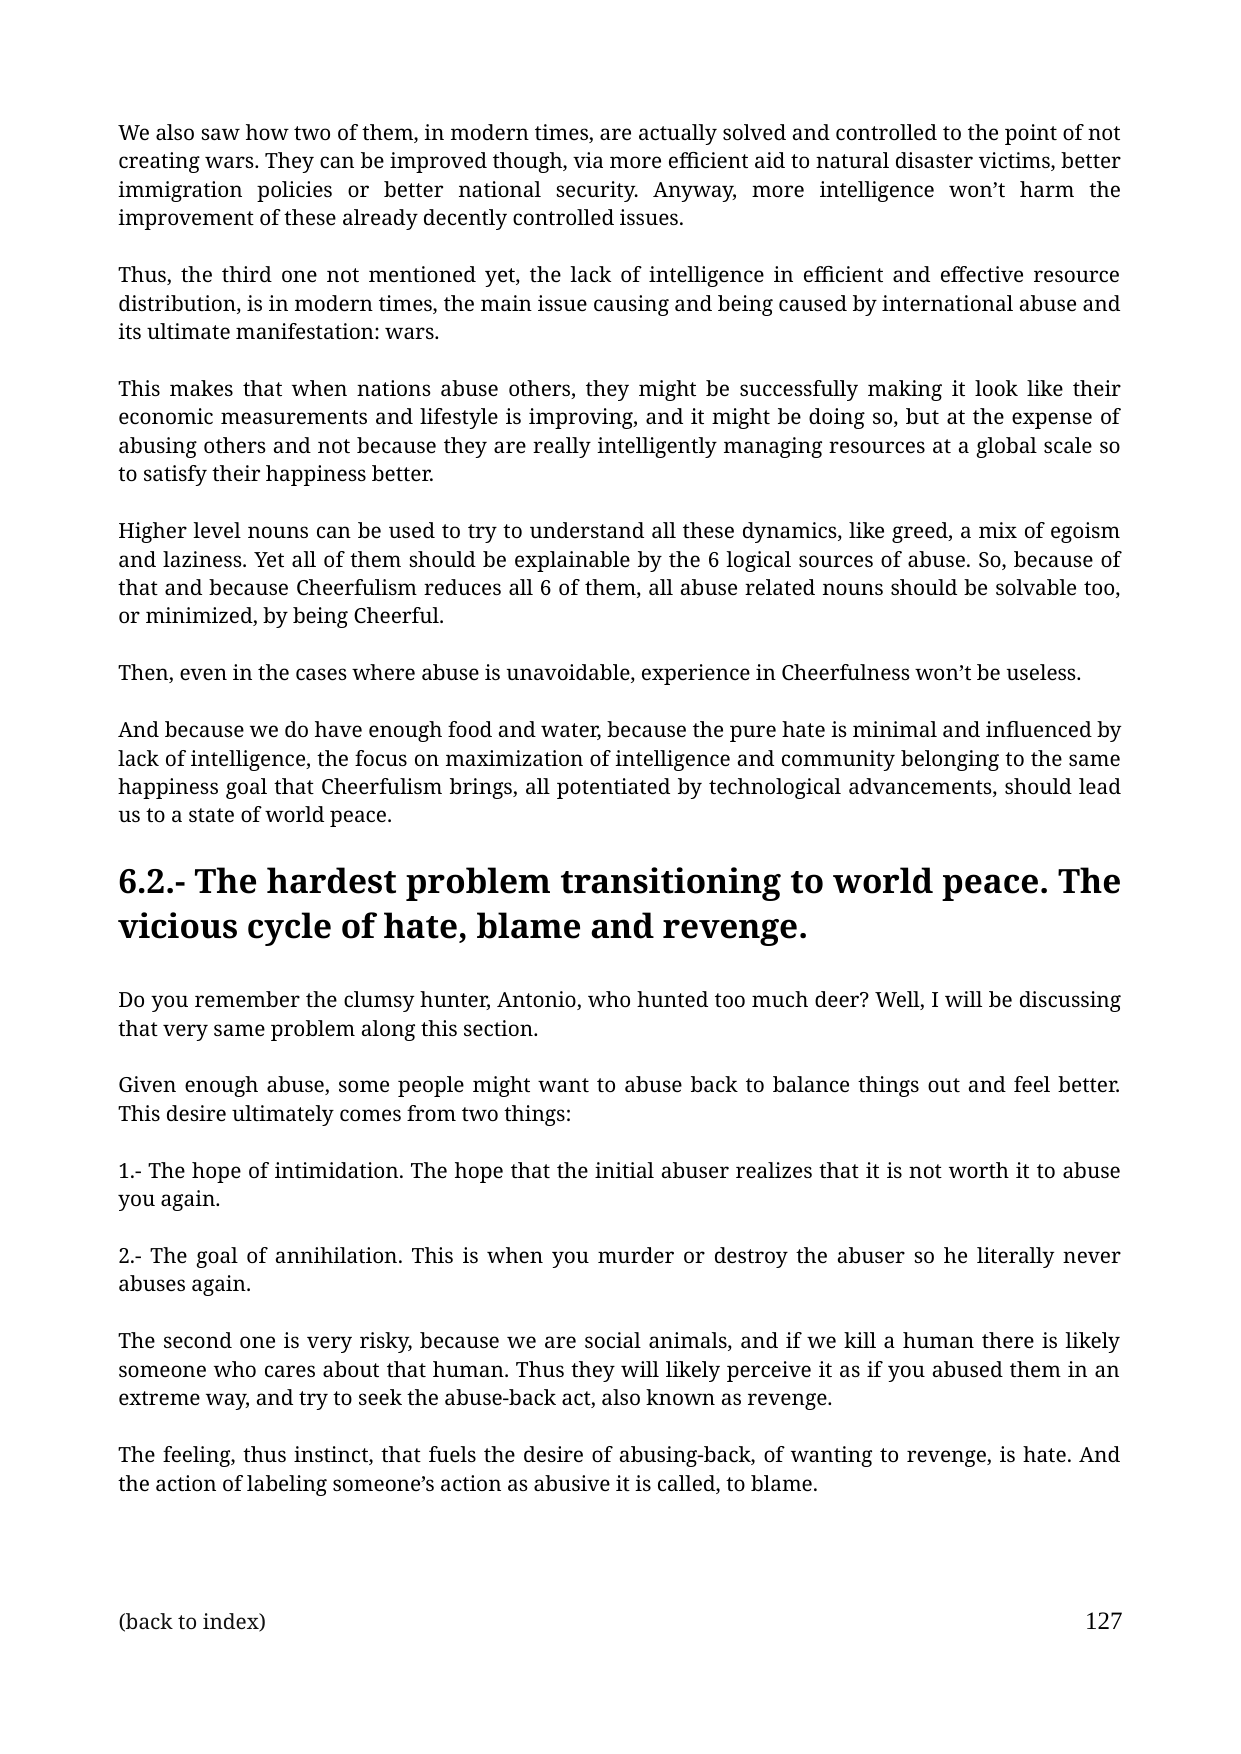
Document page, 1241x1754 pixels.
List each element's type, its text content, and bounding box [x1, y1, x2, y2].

text Thus, the third one not mentioned yet, the lack of intelligence in efficient and effective resource distribution, is in modern times, the main issue causing and being caused by international abuse and its ultimate manifestation: wars. [118, 260, 1122, 346]
text We also saw how two of them, in modern times, are actually solved and controlled to the point of not creating wars. They can be improved though, via more efficient aid to natural disaster victims, better immigration policies or better national security. Anyway, more intelligence won’t harm the improvement of these already decently controlled issues. [118, 118, 1122, 232]
text Higher level nouns can be used to try to understand all these dynamics, like greed, a mix of egoism and laziness. Yet all of them should be explainable by the 6 logical sources of abuse. So, because of that and because Cheerfulism reduces all 6 of them, all abuse related nouns should be solvable too, or minimized, by being Cheerful. [118, 516, 1122, 630]
text Given enough abuse, some people might want to abuse back to balance things out and feel better. This desire ultimately comes from two things: [118, 1071, 1122, 1127]
text Do you remember the clumsy hunter, Antonio, who hunted too much deer? Well, I will be discussing that very same problem along this section. [118, 985, 1122, 1042]
text And because we do have enough food and water, because the pure hate is minimal and influenced by lack of intelligence, the focus on maximization of intelligence and community belonging to the same happiness goal that Cheerfulism brings, all potentiated by technological advancements, should lead us to a state of world peace. [118, 715, 1122, 829]
text 1.- The hope of intimidation. The hope that the initial abuser realizes that it is not worth it to abuse you again. [118, 1156, 1122, 1213]
text 6.2.- The hardest problem transitioning to world peace. The vicious cycle of hate, blame and revenge. [118, 857, 1122, 948]
text 2.- The goal of annihilation. This is when you murder or destroy the abuser so he literally never abuses again. [118, 1241, 1122, 1298]
text The feeling, thus instinct, that fuels the desire of abusing-back, of wanting to revenge, is hate. And the action of labeling someone’s action as abusive it is called, to blame. [118, 1440, 1122, 1497]
text The second one is very risky, because we are social animals, and if we kill a human there is likely someone who cares about that human. Thus they will likely perceive it as if you abused them in an extreme way, and try to seek the abuse-back act, also known as revenge. [118, 1326, 1122, 1412]
text This makes that when nations abuse others, they might be successfully making it look like their economic measurements and lifestyle is improving, and it might be doing so, but at the expense of abusing others and not because they are really intelligently managing resources at a global scale so to satisfy their happiness better. [118, 374, 1122, 488]
text Then, even in the cases where abuse is unavoidable, experience in Cheerfulness won’t be useless. [118, 658, 1122, 687]
